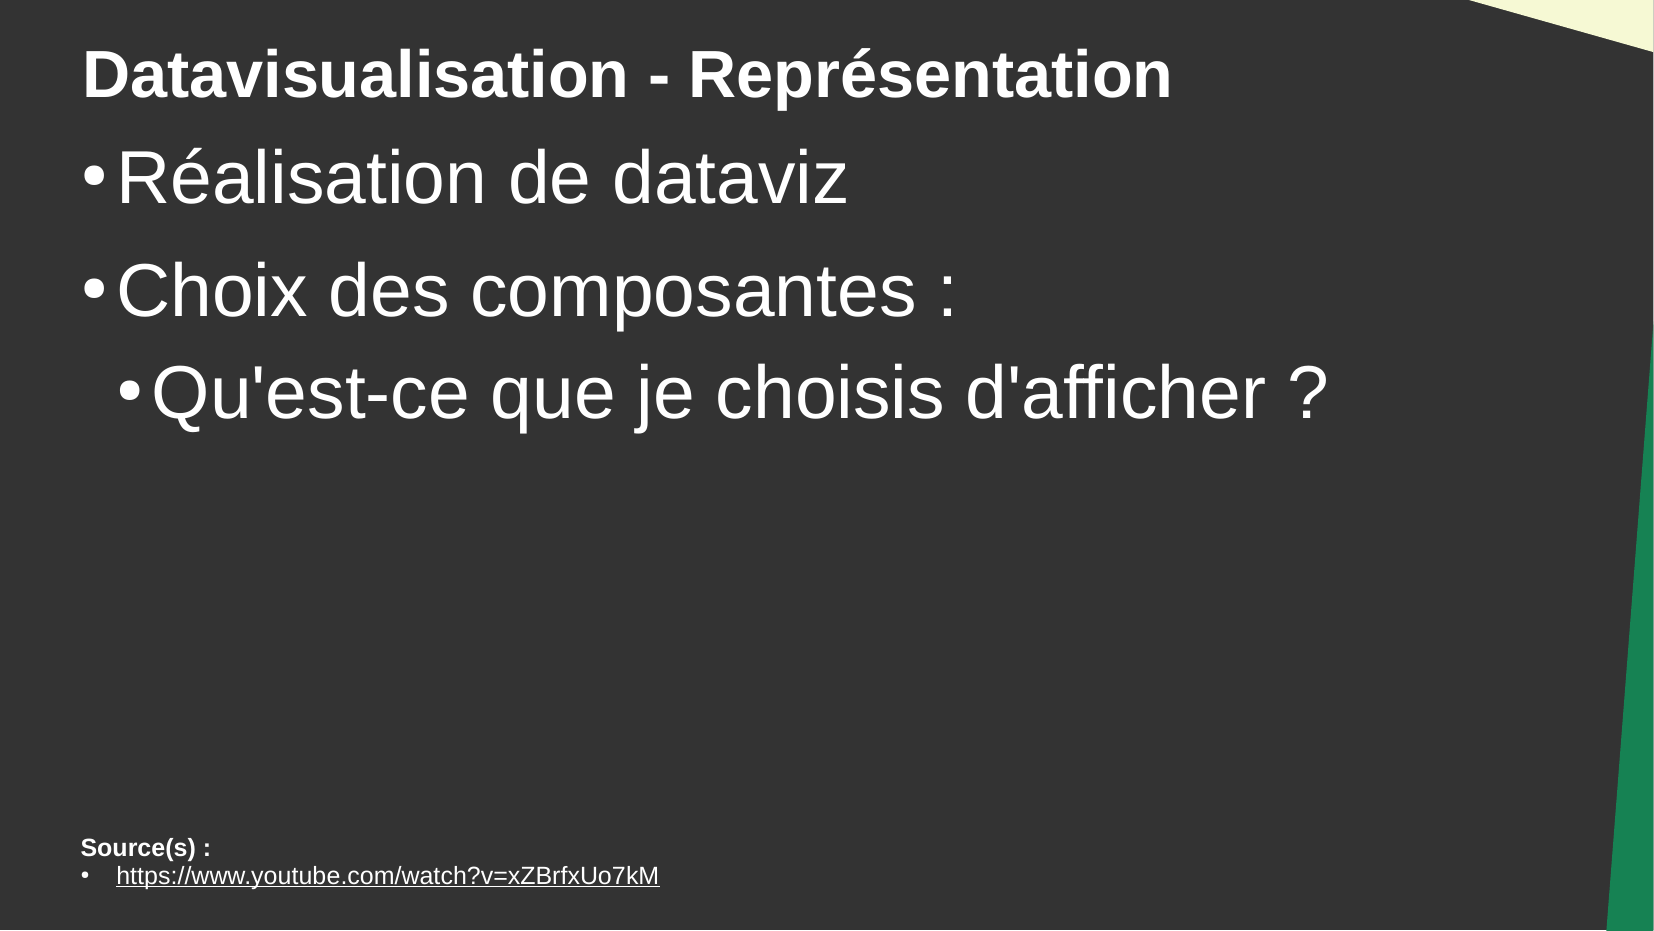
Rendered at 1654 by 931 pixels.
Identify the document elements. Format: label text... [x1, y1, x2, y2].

text_box [1468, 0, 1654, 53]
list Réalisation de dataviz Choix des composantes : Qu'est-ce que je choisis d'afficher ? [80, 135, 1560, 762]
title Datavisualisation - Représentation [82, 37, 1571, 122]
text_box [1606, 314, 1654, 931]
text_box Source(s) : https://www.youtube.com/watch?v=xZBrfxUo7kM [65, 826, 1483, 926]
